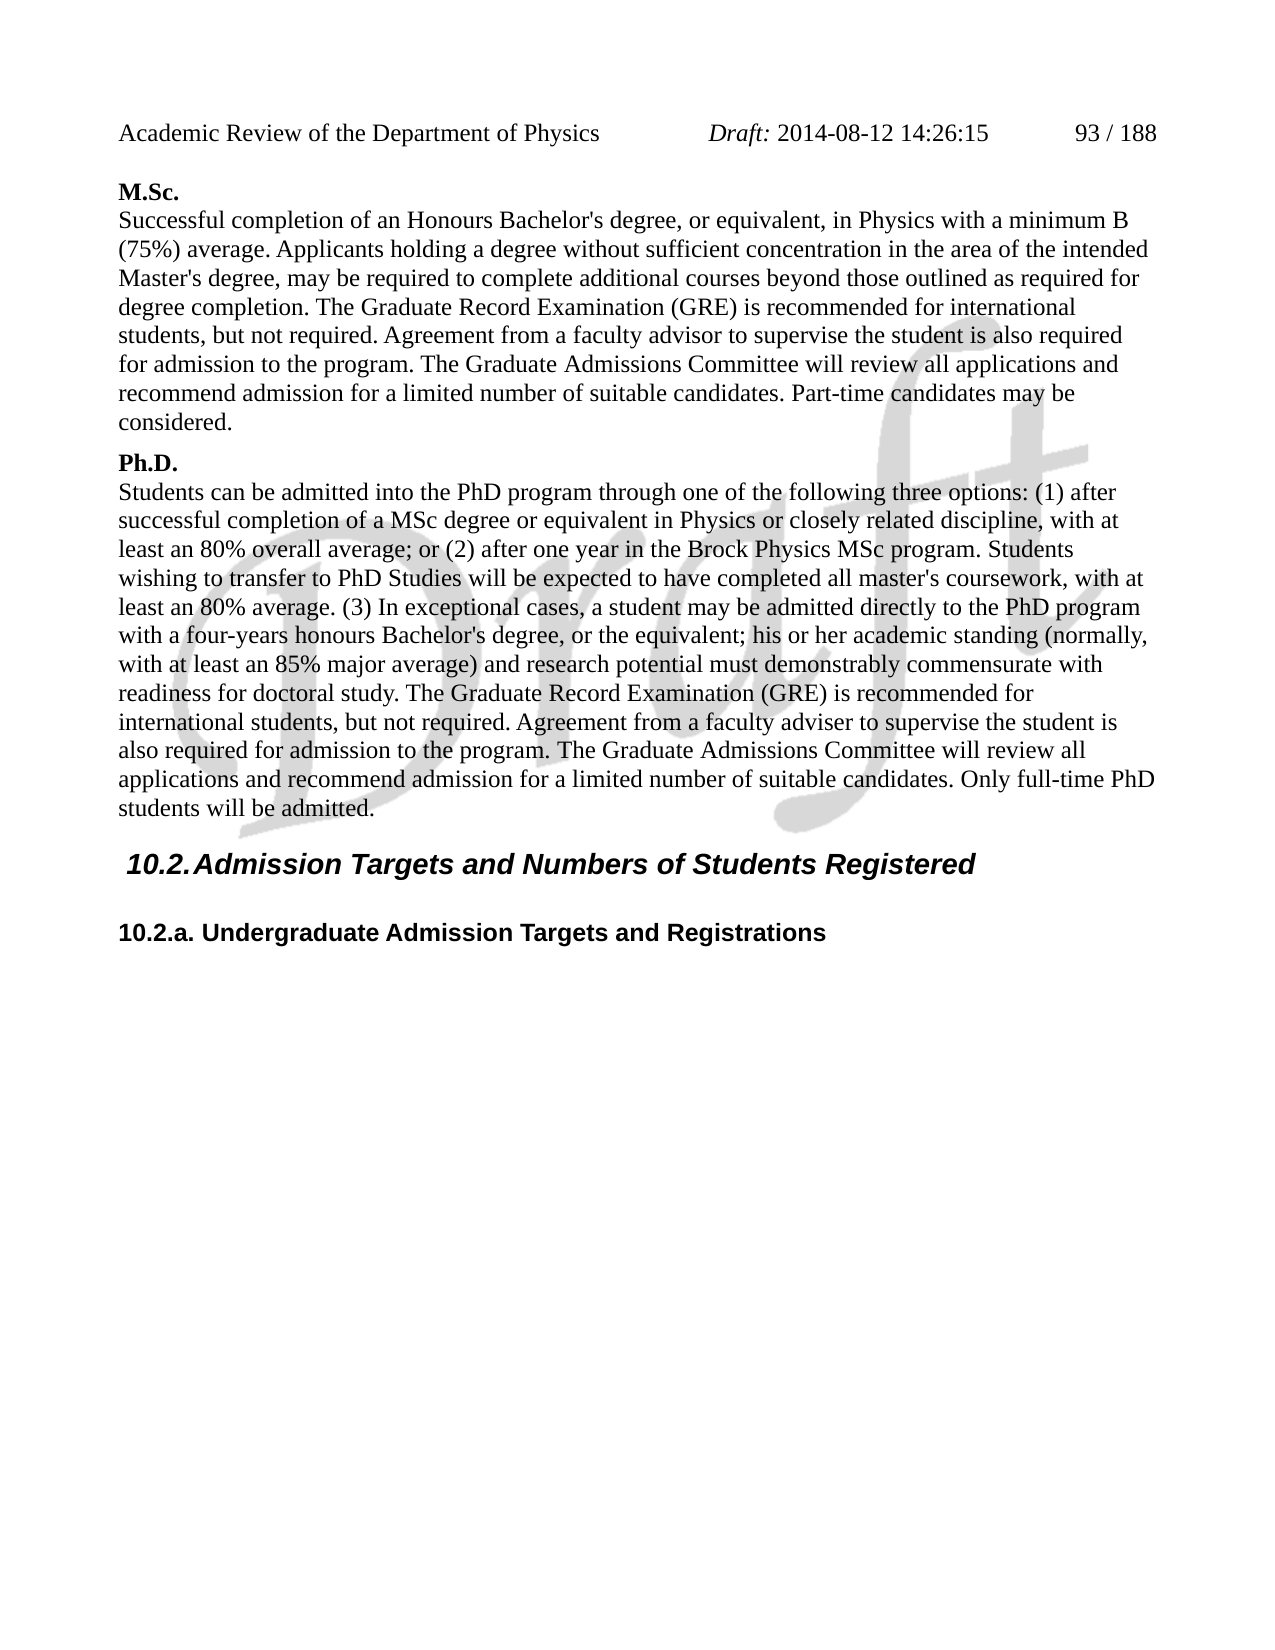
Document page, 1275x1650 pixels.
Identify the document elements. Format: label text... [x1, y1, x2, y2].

text Students can be admitted into the PhD program through one of the following three options: (1) after successful completion of a MSc degree or equivalent in Physics or closely related discipline, with at least an 80% overall average; or (2) after one year in the Brock Physics MSc program. Students wishing to transfer to PhD Studies will be expected to have completed all master's coursework, with at least an 80% average. (3) In exceptional cases, a student may be admitted directly to the PhD program with a four-years honours Bachelor's degree, or the equivalent; his or her academic standing (normally, with at least an 85% major average) and research potential must demonstrably commensurate with readiness for doctoral study. The Graduate Record Examination (GRE) is recommended for international students, but not required. Agreement from a faculty adviser to supervise the student is also required for admission to the program. The Graduate Admissions Committee will review all applications and recommend admission for a limited number of suitable candidates. Only full-time PhD students will be admitted. [118, 477, 1157, 822]
picture [118, 118, 1157, 177]
subtitle Admission Targets and Numbers of Students Registered [118, 847, 1157, 880]
subtitle Undergraduate Admission Targets and Registrations [118, 918, 1157, 947]
text M.Sc. [118, 177, 1157, 206]
picture [118, 880, 1157, 918]
picture [118, 436, 1157, 448]
picture [118, 822, 1157, 847]
text Ph.D. [118, 448, 1157, 477]
text Successful completion of an Honours Bachelor's degree, or equivalent, in Physics with a minimum B (75%) average. Applicants holding a degree without sufficient concentration in the area of the intended Master's degree, may be required to complete additional courses beyond those outlined as required for degree completion. The Graduate Record Examination (GRE) is recommended for international students, but not required. Agreement from a faculty advisor to supervise the student is also required for admission to the program. The Graduate Admissions Committee will review all applications and recommend admission for a limited number of suitable candidates. Part-time candidates may be considered. [118, 206, 1157, 436]
picture [118, 947, 1157, 1532]
